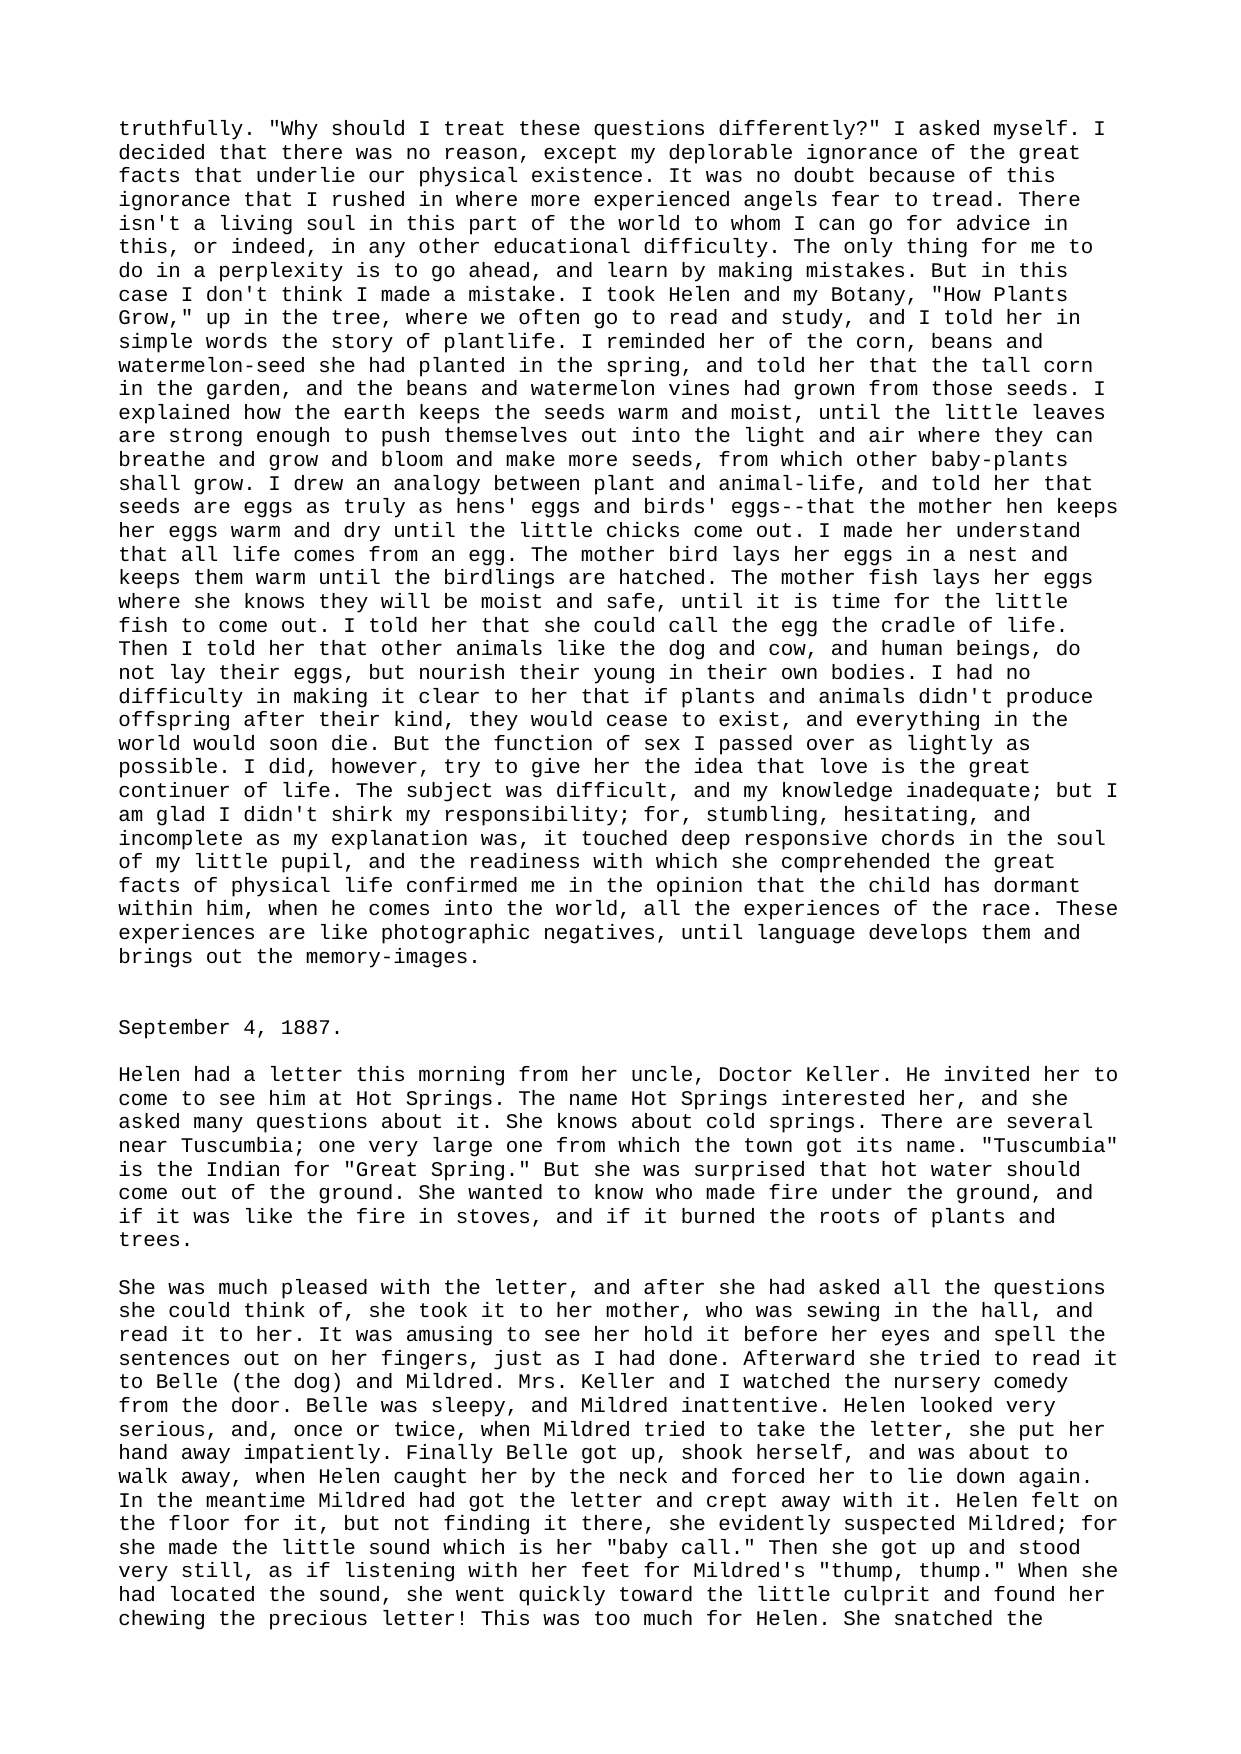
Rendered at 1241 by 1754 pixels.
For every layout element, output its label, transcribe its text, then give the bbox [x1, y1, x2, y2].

text She was much pleased with the letter, and after she had asked all the questions she could think of, she took it to her mother, who was sewing in the hall, and read it to her. It was amusing to see her hold it before her eyes and spell the sentences out on her fingers, just as I had done. Afterward she tried to read it to Belle (the dog) and Mildred. Mrs. Keller and I watched the nursery comedy from the door. Belle was sleepy, and Mildred inattentive. Helen looked very serious, and, once or twice, when Mildred tried to take the letter, she put her hand away impatiently. Finally Belle got up, shook herself, and was about to walk away, when Helen caught her by the neck and forced her to lie down again. In the meantime Mildred had got the letter and crept away with it. Helen felt on the floor for it, but not finding it there, she evidently suspected Mildred; for she made the little sound which is her "baby call." Then she got up and stood very still, as if listening with her feet for Mildred's "thump, thump." When she had located the sound, she went quickly toward the little culprit and found her chewing the precious letter! This was too much for Helen. She snatched the [118, 1277, 1122, 1631]
text September 4, 1887. [118, 1017, 1122, 1040]
text truthfully. "Why should I treat these questions differently?" I asked myself. I decided that there was no reason, except my deplorable ignorance of the great facts that underlie our physical existence. It was no doubt because of this ignorance that I rushed in where more experienced angels fear to tread. There isn't a living soul in this part of the world to whom I can go for advice in this, or indeed, in any other educational difficulty. The only thing for me to do in a perplexity is to go ahead, and learn by making mistakes. But in this case I don't think I made a mistake. I took Helen and my Botany, "How Plants Grow," up in the tree, where we often go to read and study, and I told her in simple words the story of plantlife. I reminded her of the corn, beans and watermelon-seed she had planted in the spring, and told her that the tall corn in the garden, and the beans and watermelon vines had grown from those seeds. I explained how the earth keeps the seeds warm and moist, until the little leaves are strong enough to push themselves out into the light and air where they can breathe and grow and bloom and make more seeds, from which other baby-plants shall grow. I drew an analogy between plant and animal-life, and told her that seeds are eggs as truly as hens' eggs and birds' eggs--that the mother hen keeps her eggs warm and dry until the little chicks come out. I made her understand that all life comes from an egg. The mother bird lays her eggs in a nest and keeps them warm until the birdlings are hatched. The mother fish lays her eggs where she knows they will be moist and safe, until it is time for the little fish to come out. I told her that she could call the egg the cradle of life. Then I told her that other animals like the dog and cow, and human beings, do not lay their eggs, but nourish their young in their own bodies. I had no difficulty in making it clear to her that if plants and animals didn't produce offspring after their kind, they would cease to exist, and everything in the world would soon die. But the function of sex I passed over as lightly as possible. I did, however, try to give her the idea that love is the great continuer of life. The subject was difficult, and my knowledge inadequate; but I am glad I didn't shirk my responsibility; for, stumbling, hesitating, and incomplete as my explanation was, it touched deep responsive chords in the soul of my little pupil, and the readiness with which she comprehended the great facts of physical life confirmed me in the opinion that the child has dormant within him, when he comes into the world, all the experiences of the race. These experiences are like photographic negatives, until language develops them and brings out the memory-images. [118, 118, 1122, 969]
text Helen had a letter this morning from her uncle, Doctor Keller. He invited her to come to see him at Hot Springs. The name Hot Springs interested her, and she asked many questions about it. She knows about cold springs. There are several near Tuscumbia; one very large one from which the town got its name. "Tuscumbia" is the Indian for "Great Spring." But she was surprised that hot water should come out of the ground. She wanted to know who made fire under the ground, and if it was like the fire in stoves, and if it burned the roots of plants and trees. [118, 1064, 1122, 1253]
